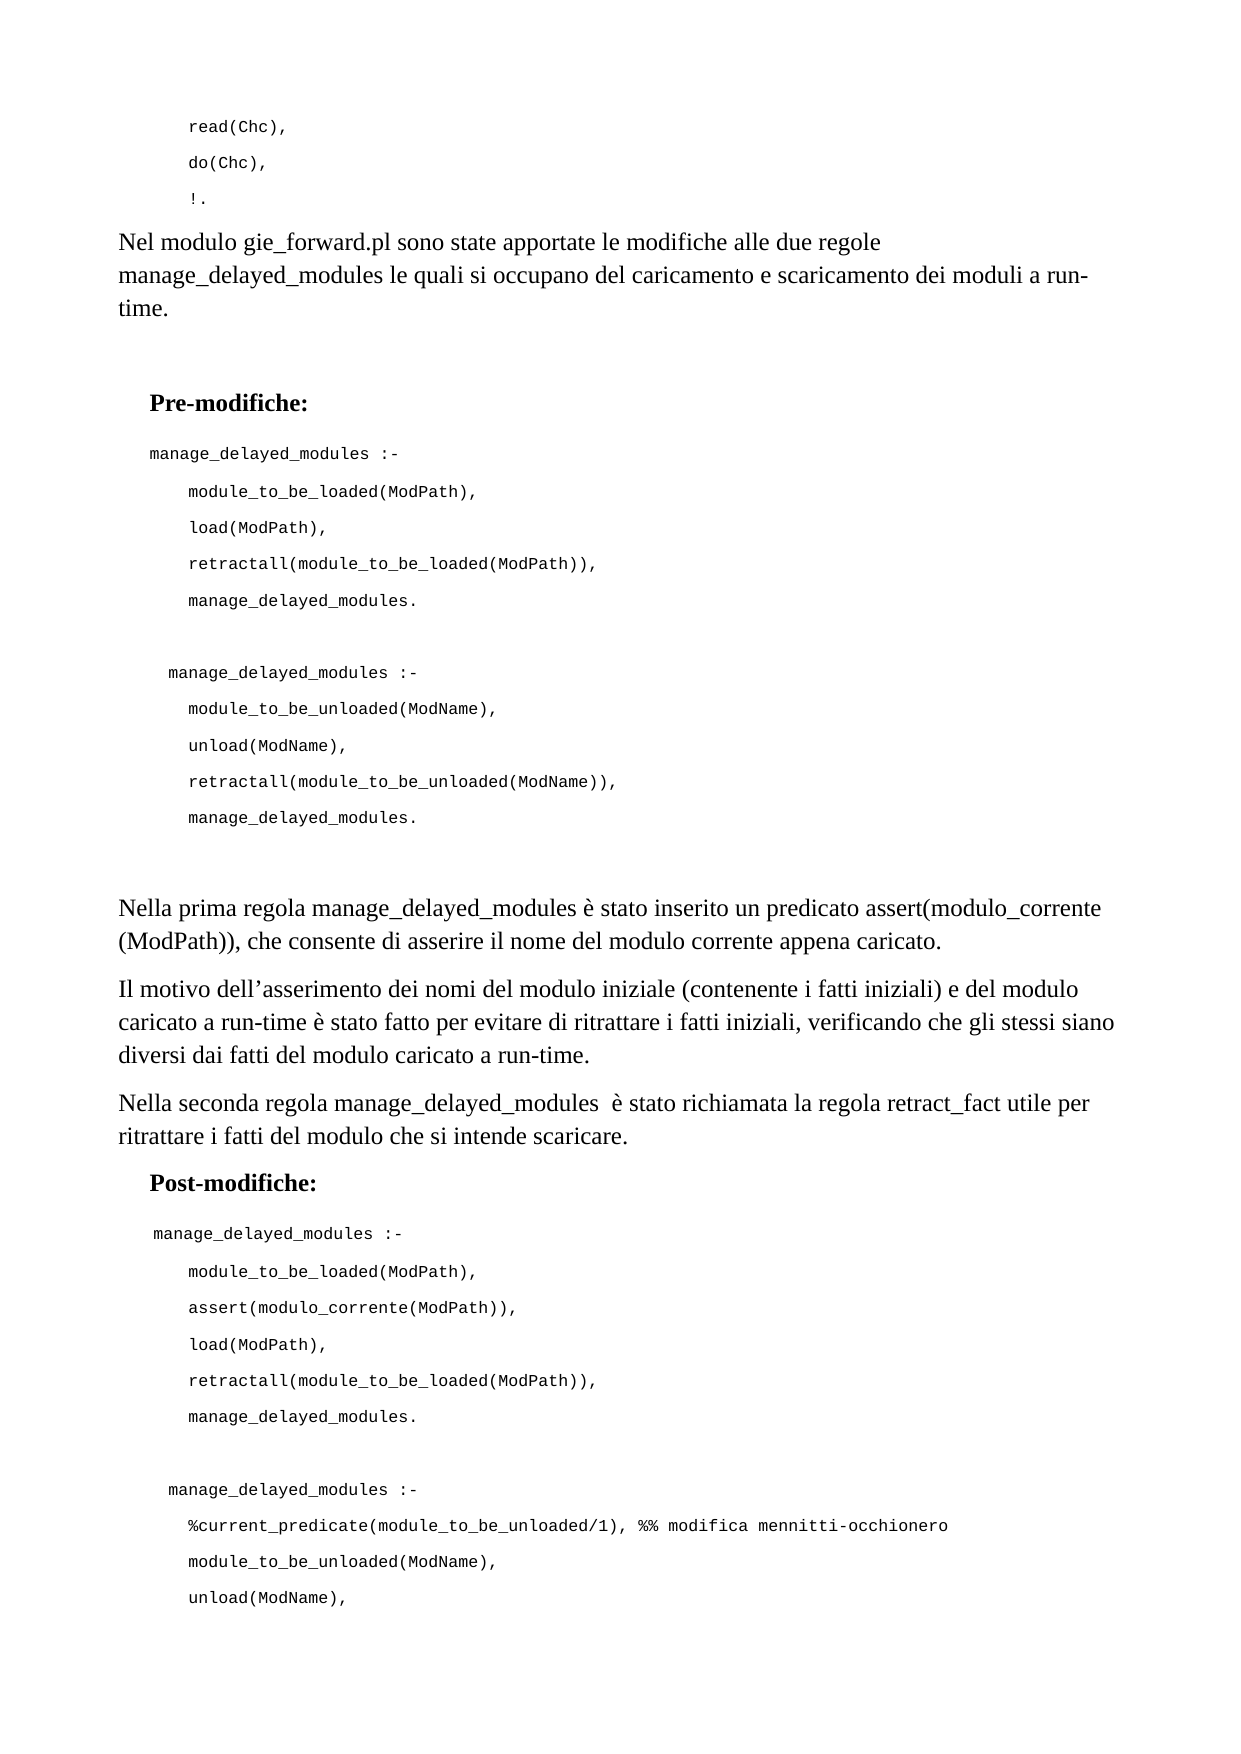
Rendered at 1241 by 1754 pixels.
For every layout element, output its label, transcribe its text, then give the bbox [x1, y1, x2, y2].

text retractall(module_to_be_unloaded(ModName)), [118, 773, 1122, 792]
text Pre-modifiche: [118, 388, 1122, 417]
text Post-modifiche: [118, 1168, 1122, 1197]
text Il motivo dell’asserimento dei nomi del modulo iniziale (contenente i fatti iniziali) e del modulo caricato a run-time è stato fatto per evitare di ritrattare i fatti iniziali, verificando che gli stessi siano diversi dai fatti del modulo caricato a run-time. [118, 974, 1122, 1069]
text manage_delayed_modules :- [118, 1481, 1122, 1500]
text retractall(module_to_be_loaded(ModPath)), [118, 556, 1122, 575]
text load(ModPath), [118, 519, 1122, 538]
text manage_delayed_modules :- [118, 1216, 1122, 1245]
text manage_delayed_modules :- [118, 436, 1122, 464]
text load(ModPath), [118, 1336, 1122, 1355]
text read(Chc), [118, 118, 1122, 137]
text do(Chc), [118, 154, 1122, 173]
text %current_predicate(module_to_be_unloaded/1), %% modifica mennitti-occhionero [118, 1517, 1122, 1536]
text module_to_be_unloaded(ModName), [118, 701, 1122, 720]
text manage_delayed_modules :- [118, 664, 1122, 683]
text module_to_be_unloaded(ModName), [118, 1553, 1122, 1572]
text unload(ModName), [118, 737, 1122, 756]
text Nella prima regola manage_delayed_modules è stato inserito un predicato assert(modulo_corrente (ModPath)), che consente di asserire il nome del modulo corrente appena caricato. [118, 893, 1122, 955]
text retractall(module_to_be_loaded(ModPath)), [118, 1372, 1122, 1391]
text Nel modulo gie_forward.pl sono state apportate le modifiche alle due regole manage_delayed_modules le quali si occupano del caricamento e scaricamento dei moduli a run-time. [118, 227, 1122, 322]
text Nella seconda regola manage_delayed_modules è stato richiamata la regola retract_fact utile per ritrattare i fatti del modulo che si intende scaricare. [118, 1088, 1122, 1149]
text assert(modulo_corrente(ModPath)), [118, 1300, 1122, 1319]
text unload(ModName), [118, 1590, 1122, 1609]
text module_to_be_loaded(ModPath), [118, 1263, 1122, 1282]
text !. [118, 191, 1122, 209]
text manage_delayed_modules. [118, 1408, 1122, 1427]
text manage_delayed_modules. [118, 592, 1122, 611]
text manage_delayed_modules. [118, 809, 1122, 828]
text module_to_be_loaded(ModPath), [118, 483, 1122, 502]
